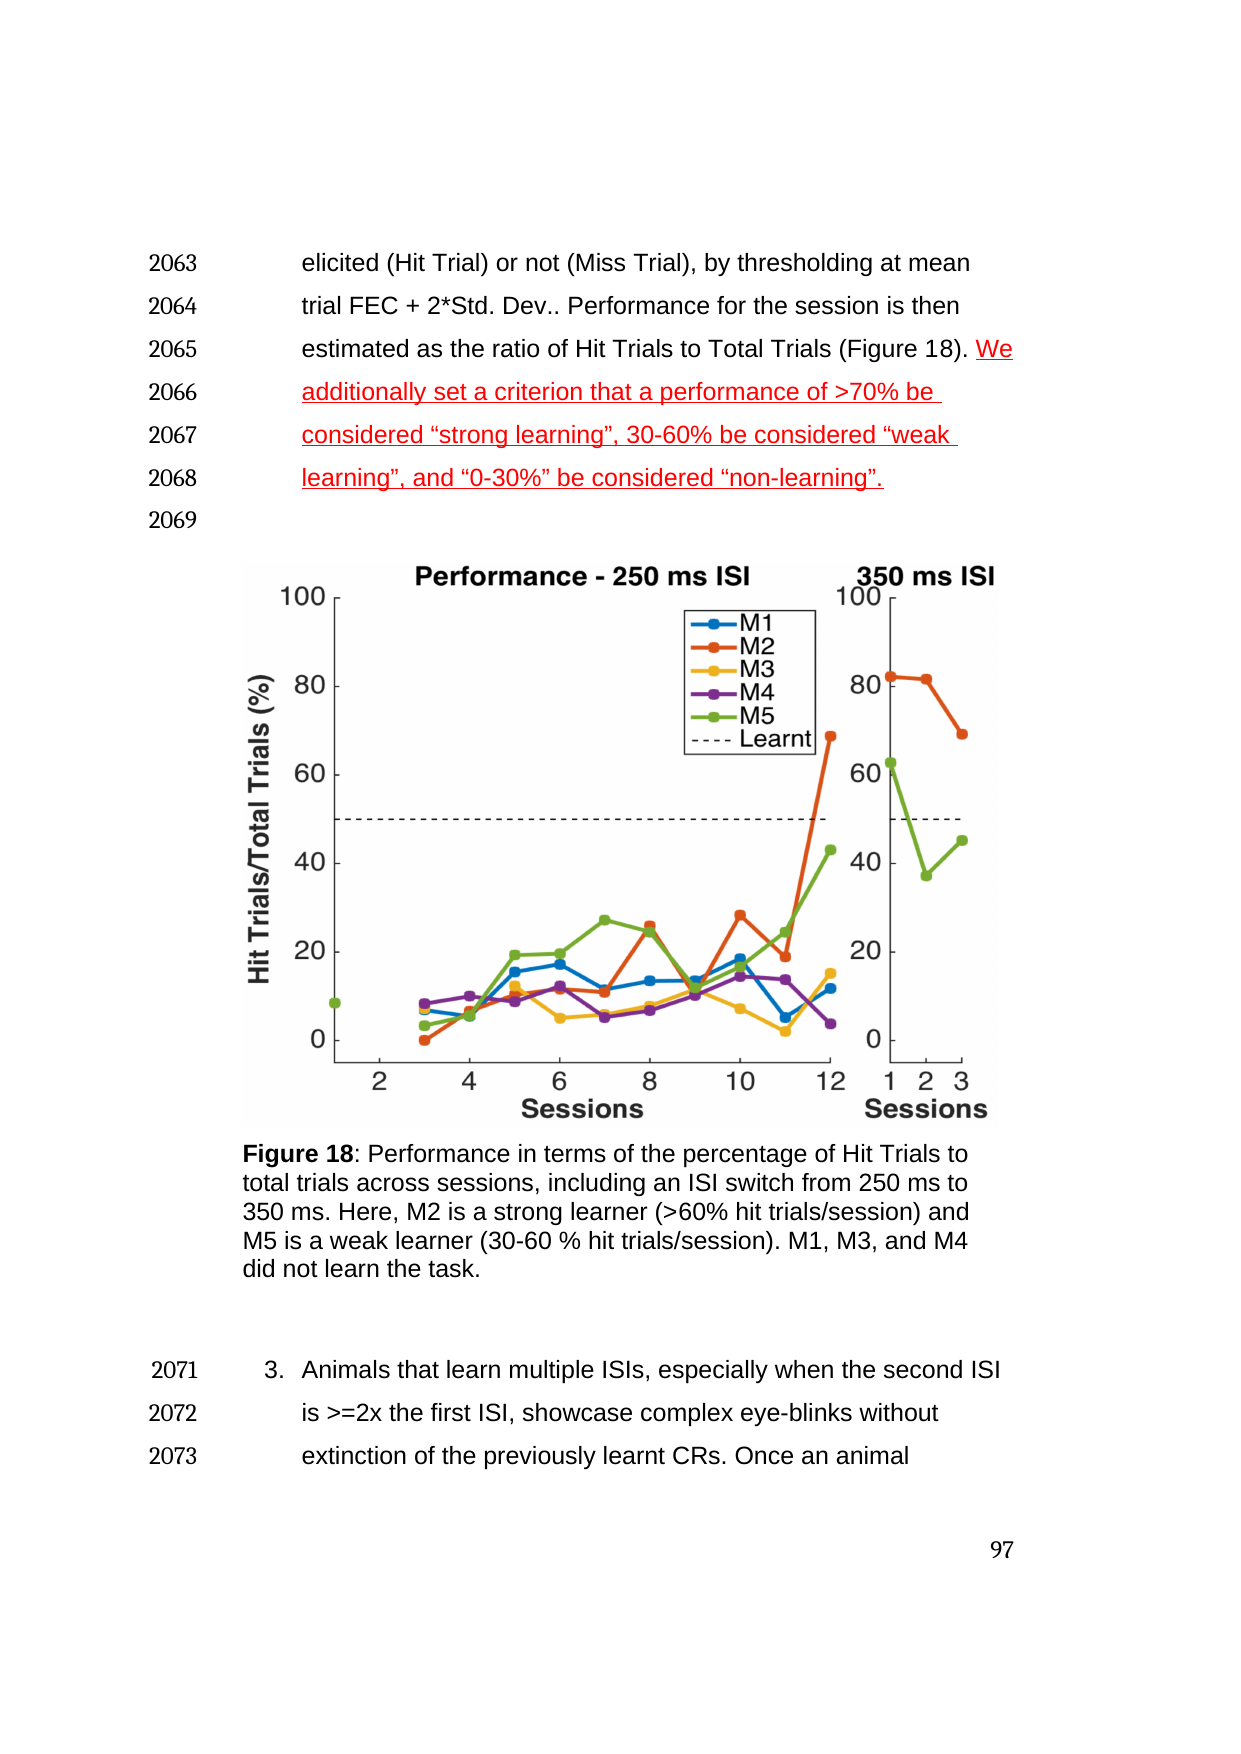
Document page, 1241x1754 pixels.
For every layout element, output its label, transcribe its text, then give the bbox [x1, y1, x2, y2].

list Animals that learn multiple ISIs, especially when the second ISI is >=2x the first ISI, showcase complex eye-blinks without extinction of the previously learnt CRs. Once an animal [264, 1355, 1014, 1470]
picture [242, 562, 998, 1127]
list elicited (Hit Trial) or not (Miss Trial), by thresholding at mean trial FEC + 2*Std. Dev.. Performance for the session is then estimated as the ratio of Hit Trials to Total Trials (Figure 18). We additionally set a criterion that a performance of >70% be considered “strong learning”, 30-60% be considered “weak learning”, and “0-30%” be considered “non-learning”. [264, 248, 1014, 492]
text Figure 18: Performance in terms of the percentage of Hit Trials to total trials across sessions, including an ISI switch from 250 ms to 350 ms. Here, M2 is a strong learner (>60% hit trials/session) and M5 is a weak learner (30-60 % hit trials/session). M1, M3, and M4 did not learn the task. [242, 1127, 998, 1283]
